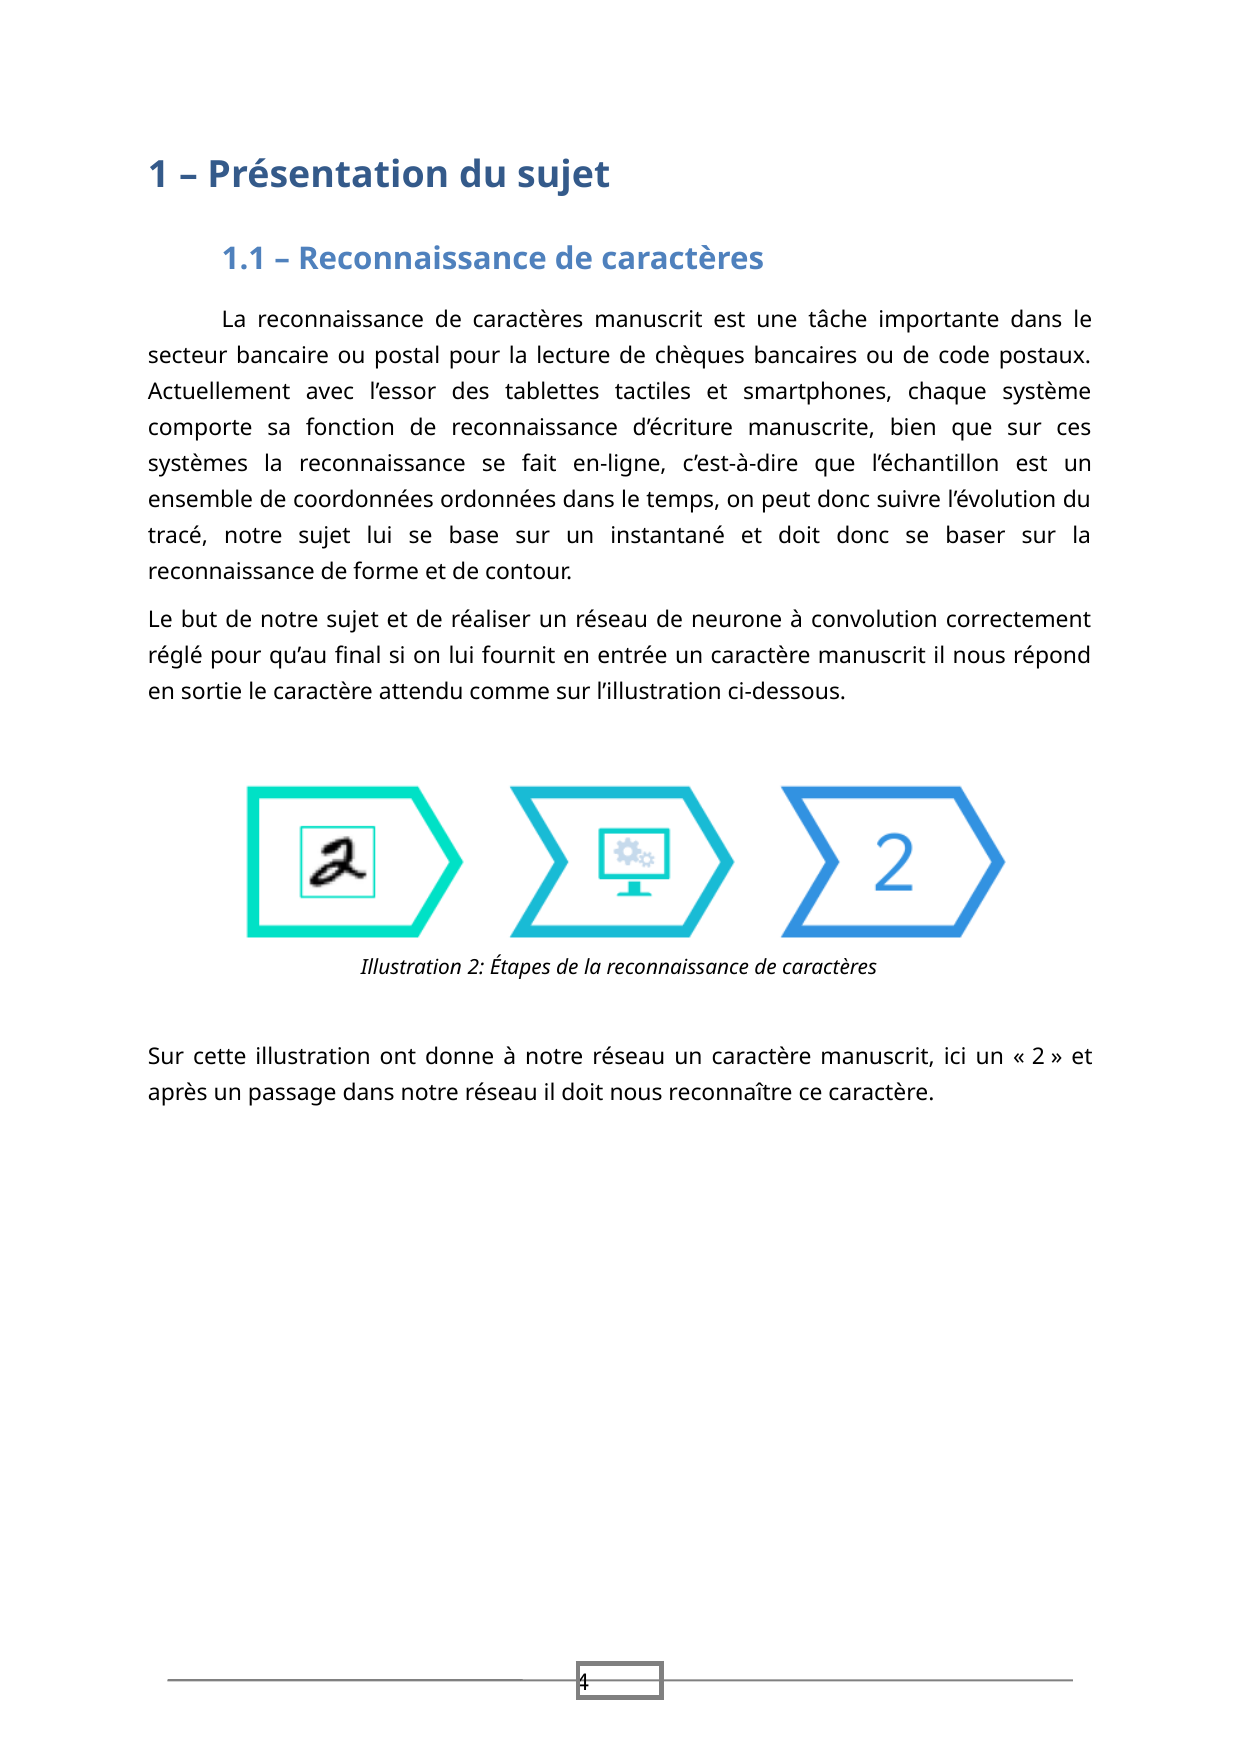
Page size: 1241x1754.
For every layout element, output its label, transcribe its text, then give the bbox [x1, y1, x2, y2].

subtitle 1 – Présentation du sujet [148, 148, 1093, 199]
text La reconnaissance de caractères manuscrit est une tâche importante dans le secteur bancaire ou postal pour la lecture de chèques bancaires ou de code postaux. Actuellement avec l’essor des tablettes tactiles et smartphones, chaque système comporte sa fonction de reconnaissance d’écriture manuscrite, bien que sur ces systèmes la reconnaissance se fait en-ligne, c’est-à-dire que l’échantillon est un ensemble de coordonnées ordonnées dans le temps, on peut donc suivre l’évolution du tracé, notre sujet lui se base sur un instantané et doit donc se baser sur la reconnaissance de forme et de contour. [148, 303, 1093, 586]
subtitle Illustration 2: Étapes de la reconnaissance de caractères [224, 949, 1016, 981]
subtitle 1.1 – Reconnaissance de caractères [221, 236, 1093, 279]
text Sur cette illustration ont donne à notre réseau un caractère manuscrit, ici un « 2 » et après un passage dans notre réseau il doit nous reconnaître ce caractère. [148, 1039, 1093, 1107]
text Le but de notre sujet et de réaliser un réseau de neurone à convolution correctement réglé pour qu’au final si on lui fournit en entrée un caractère manuscrit il nous répond en sortie le caractère attendu comme sur l’illustration ci-dessous. [148, 603, 1093, 706]
picture [224, 778, 1016, 949]
